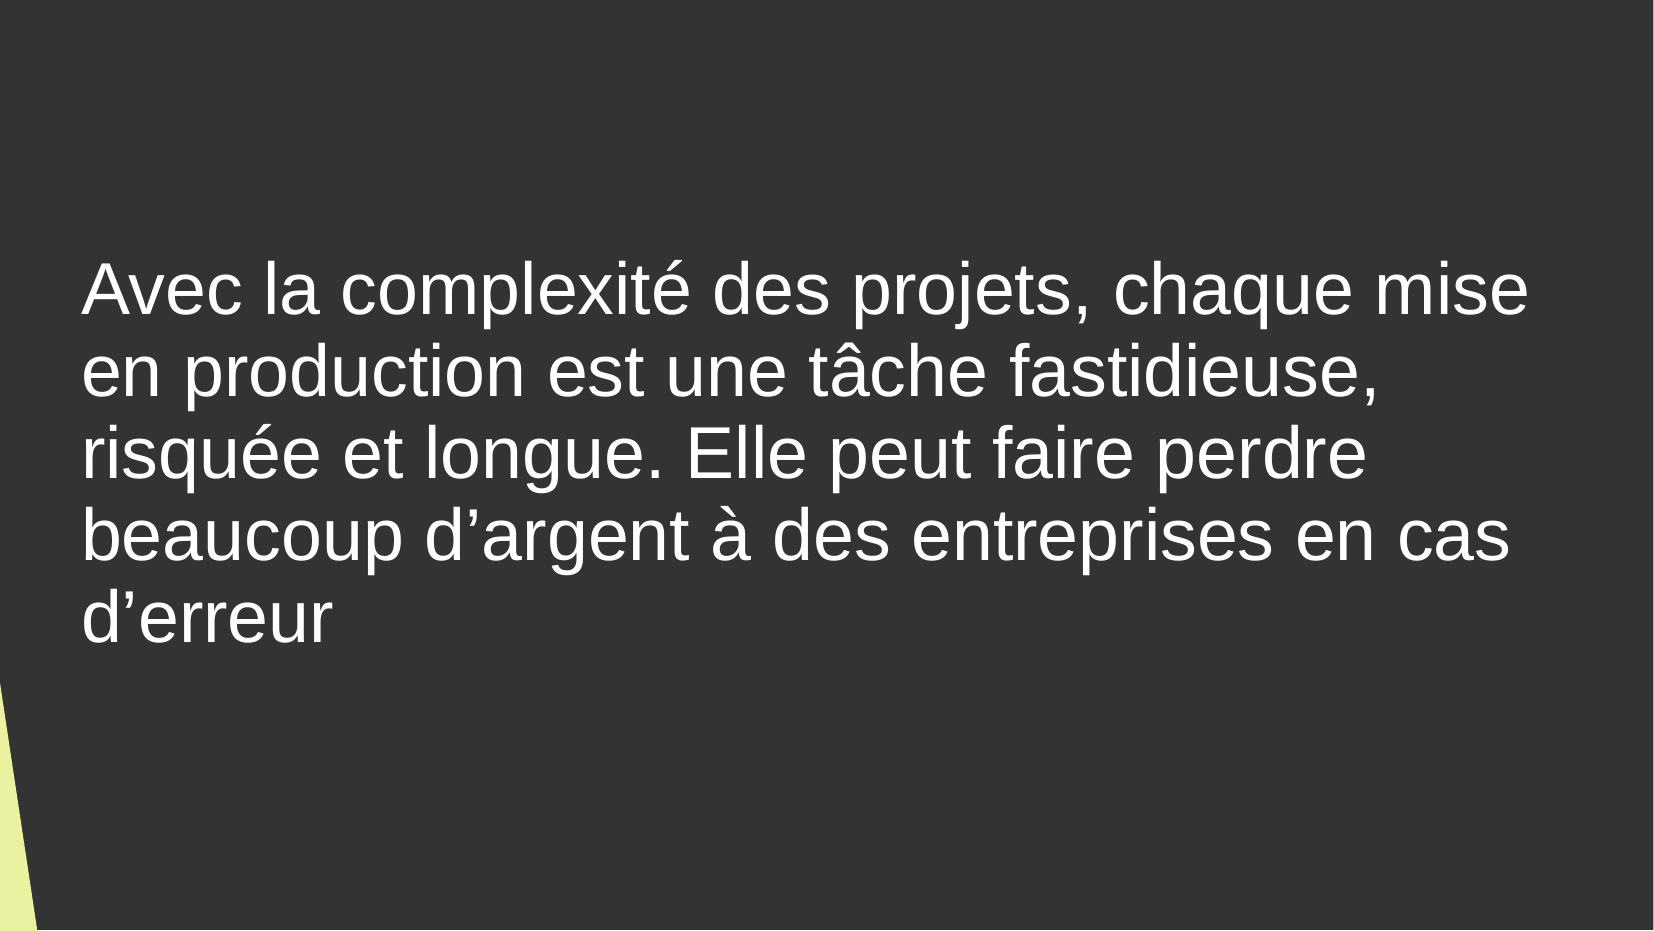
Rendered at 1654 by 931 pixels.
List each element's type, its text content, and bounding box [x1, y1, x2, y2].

text_box [0, 682, 38, 931]
list Avec la complexité des projets, chaque mise en production est une tâche fastidieuse, risquée et longue. Elle peut faire perdre beaucoup d’argent à des entreprises en cas d’erreur [80, 248, 1560, 662]
